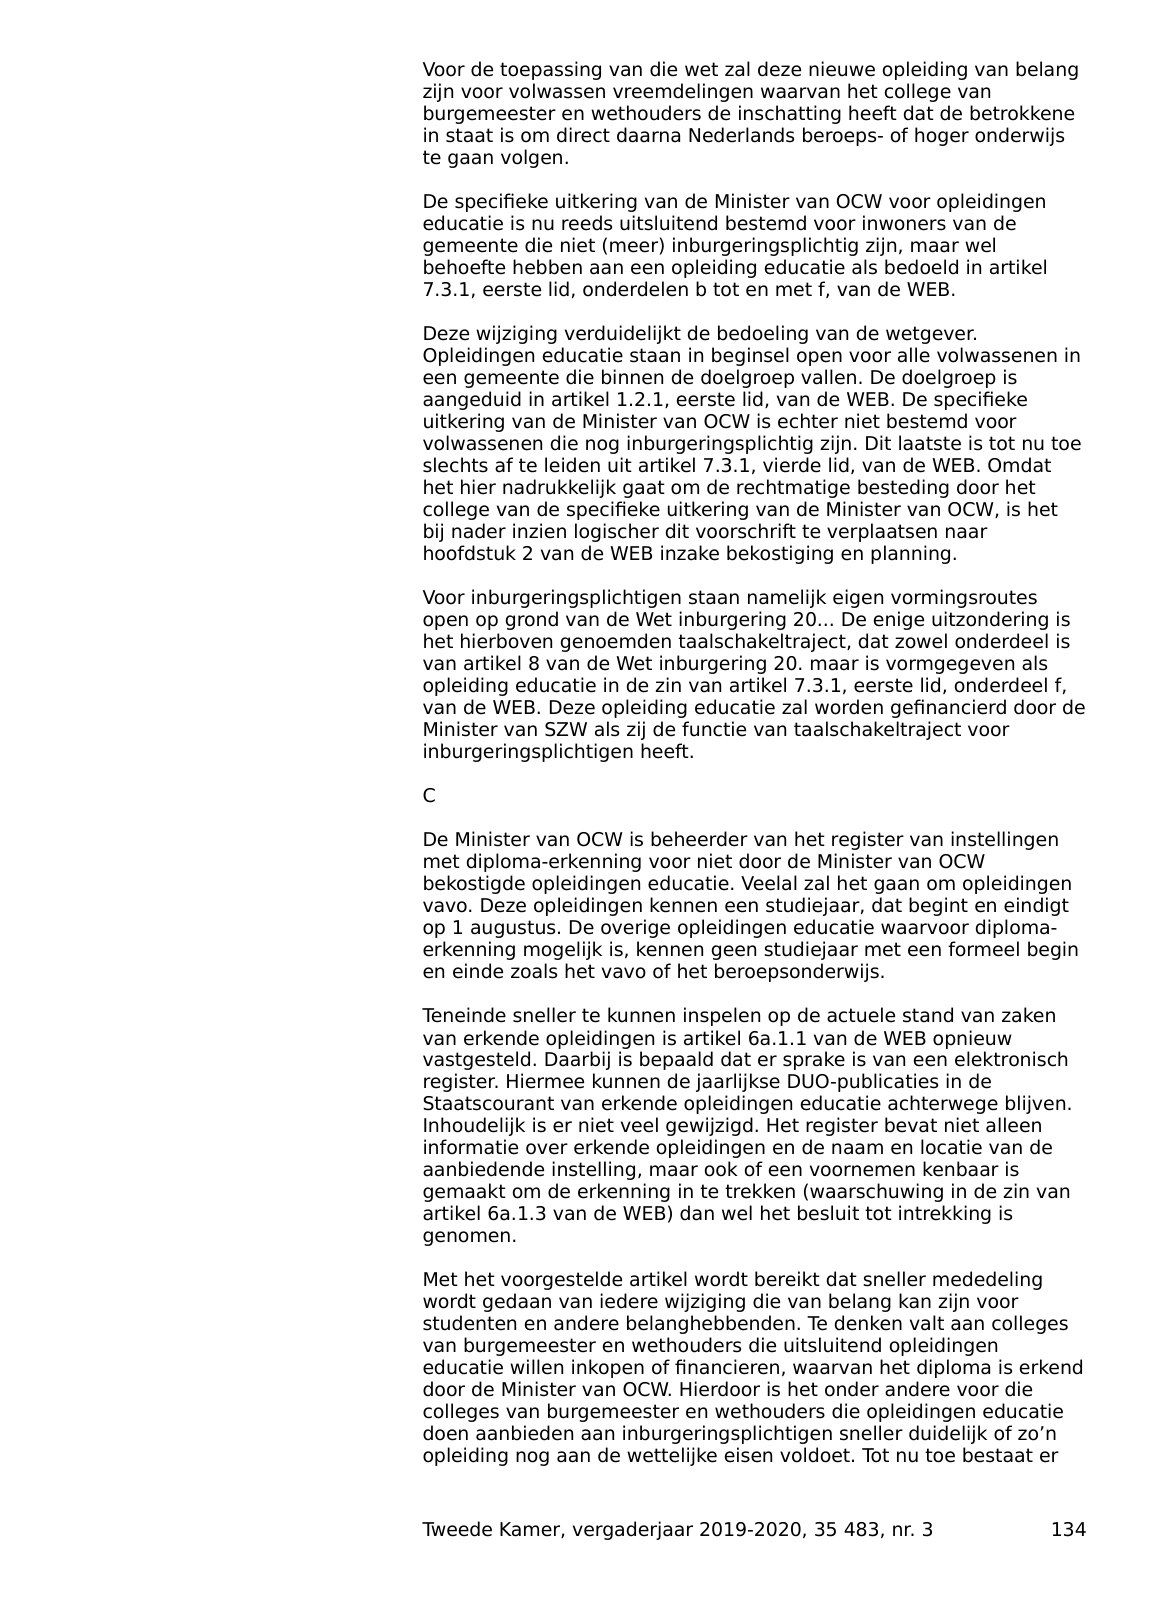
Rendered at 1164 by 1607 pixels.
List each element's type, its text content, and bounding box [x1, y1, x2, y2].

text Teneinde sneller te kunnen inspelen op de actuele stand van zaken van erkende opleidingen is artikel 6a.1.1 van de WEB opnieuw vastgesteld. Daarbij is bepaald dat er sprake is van een elektronisch register. Hiermee kunnen de jaarlijkse DUO-publicaties in de Staatscourant van erkende opleidingen educatie achterwege blijven. Inhoudelijk is er niet veel gewijzigd. Het register bevat niet alleen informatie over erkende opleidingen en de naam en locatie van de aanbiedende instelling, maar ook of een voornemen kenbaar is gemaakt om de erkenning in te trekken (waarschuwing in de zin van artikel 6a.1.3 van de WEB) dan wel het besluit tot intrekking is genomen. [422, 1005, 1087, 1247]
text C [422, 785, 1087, 807]
text Met het voorgestelde artikel wordt bereikt dat sneller mededeling wordt gedaan van iedere wijziging die van belang kan zijn voor studenten en andere belanghebbenden. Te denken valt aan colleges van burgemeester en wethouders die uitsluitend opleidingen educatie willen inkopen of financieren, waarvan het diploma is erkend door de Minister van OCW. Hierdoor is het onder andere voor die colleges van burgemeester en wethouders die opleidingen educatie doen aanbieden aan inburgeringsplichtigen sneller duidelijk of zo’n opleiding nog aan de wettelijke eisen voldoet. Tot nu toe bestaat er [422, 1269, 1087, 1467]
text Voor de toepassing van die wet zal deze nieuwe opleiding van belang zijn voor volwassen vreemdelingen waarvan het college van burgemeester en wethouders de inschatting heeft dat de betrokkene in staat is om direct daarna Nederlands beroeps- of hoger onderwijs te gaan volgen. [422, 59, 1087, 169]
text Deze wijziging verduidelijkt de bedoeling van de wetgever. Opleidingen educatie staan in beginsel open voor alle volwassenen in een gemeente die binnen de doelgroep vallen. De doelgroep is aangeduid in artikel 1.2.1, eerste lid, van de WEB. De specifieke uitkering van de Minister van OCW is echter niet bestemd voor volwassenen die nog inburgeringsplichtig zijn. Dit laatste is tot nu toe slechts af te leiden uit artikel 7.3.1, vierde lid, van de WEB. Omdat het hier nadrukkelijk gaat om de rechtmatige besteding door het college van de specifieke uitkering van de Minister van OCW, is het bij nader inzien logischer dit voorschrift te verplaatsen naar hoofdstuk 2 van de WEB inzake bekostiging en planning. [422, 323, 1087, 565]
text Voor inburgeringsplichtigen staan namelijk eigen vormingsroutes open op grond van de Wet inburgering 20... De enige uitzondering is het hierboven genoemden taalschakeltraject, dat zowel onderdeel is van artikel 8 van de Wet inburgering 20. maar is vormgegeven als opleiding educatie in de zin van artikel 7.3.1, eerste lid, onderdeel f, van de WEB. Deze opleiding educatie zal worden gefinancierd door de Minister van SZW als zij de functie van taalschakeltraject voor inburgeringsplichtigen heeft. [422, 587, 1087, 763]
text De Minister van OCW is beheerder van het register van instellingen met diploma-erkenning voor niet door de Minister van OCW bekostigde opleidingen educatie. Veelal zal het gaan om opleidingen vavo. Deze opleidingen kennen een studiejaar, dat begint en eindigt op 1 augustus. De overige opleidingen educatie waarvoor diploma-erkenning mogelijk is, kennen geen studiejaar met een formeel begin en einde zoals het vavo of het beroepsonderwijs. [422, 829, 1087, 983]
text De specifieke uitkering van de Minister van OCW voor opleidingen educatie is nu reeds uitsluitend bestemd voor inwoners van de gemeente die niet (meer) inburgeringsplichtig zijn, maar wel behoefte hebben aan een opleiding educatie als bedoeld in artikel 7.3.1, eerste lid, onderdelen b tot en met f, van de WEB. [422, 191, 1087, 301]
